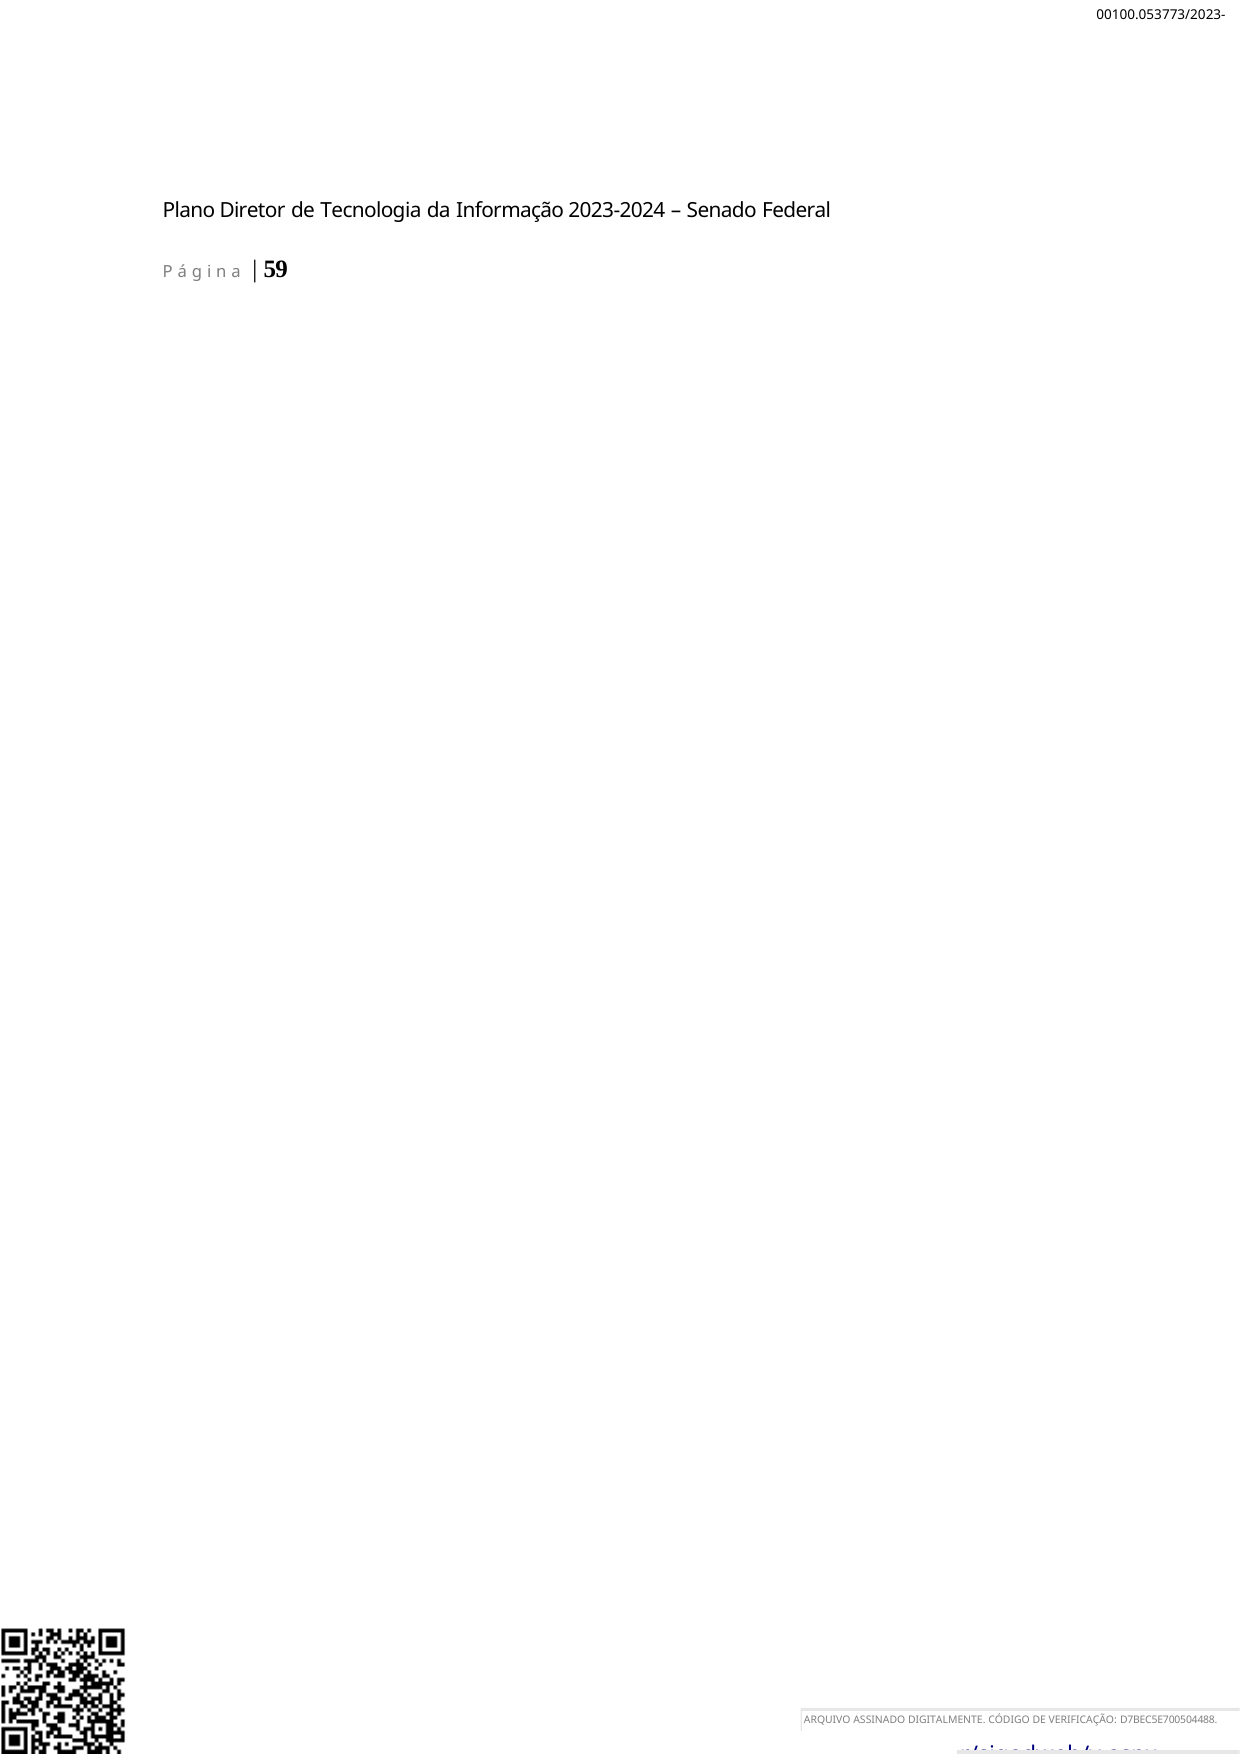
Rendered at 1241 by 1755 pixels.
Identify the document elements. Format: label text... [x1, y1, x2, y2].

text P á g i n a | 59 [162, 254, 1226, 283]
text Plano Diretor de Tecnologia da Informação 2023-2024 – Senado Federal [162, 195, 1226, 224]
